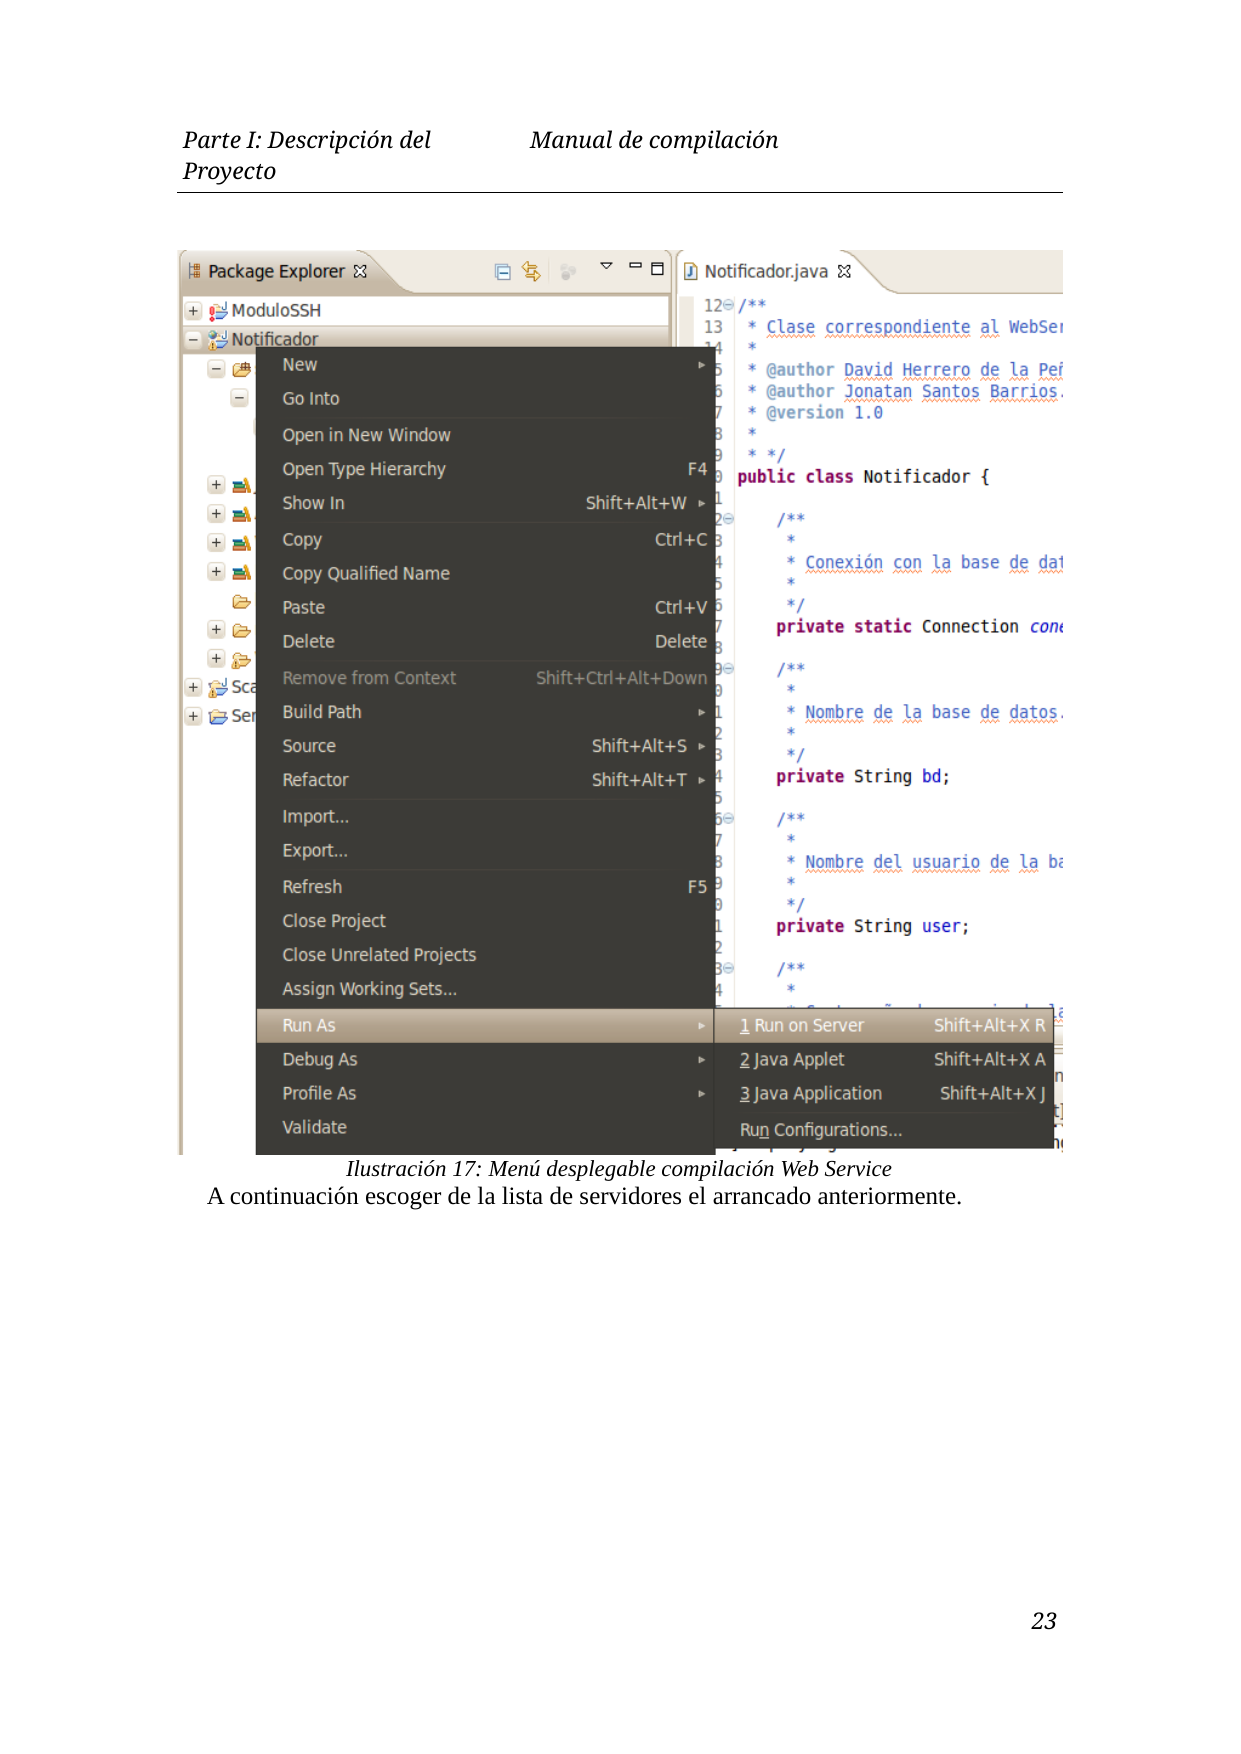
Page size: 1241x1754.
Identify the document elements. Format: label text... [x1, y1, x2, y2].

text A continuación escoger de la lista de servidores el arrancado anteriormente. [177, 1181, 1063, 1210]
text Ilustración 17: Menú desplegable compilación Web Service [177, 1155, 1063, 1181]
picture [177, 250, 1063, 1155]
